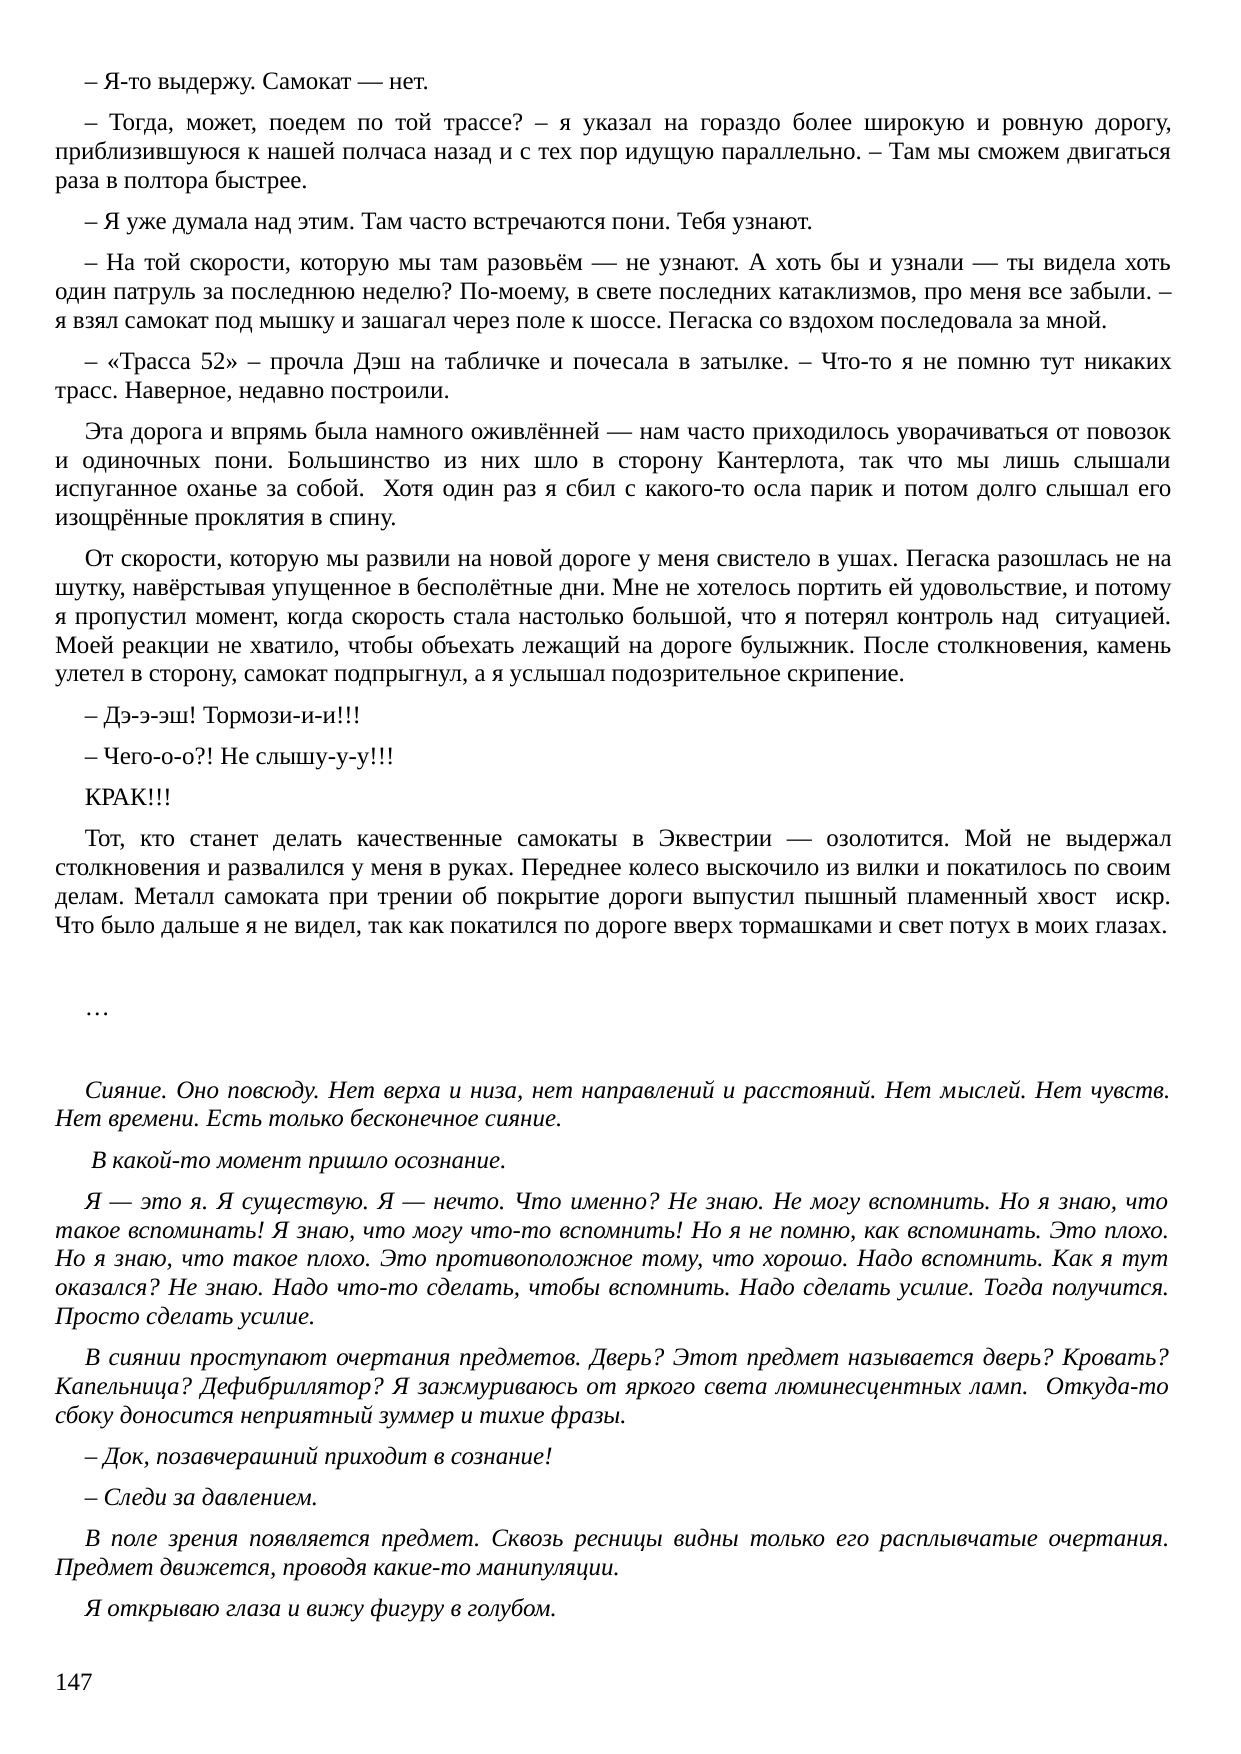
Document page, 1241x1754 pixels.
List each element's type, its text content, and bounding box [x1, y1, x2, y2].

text – Следи за давлением. [55, 1482, 1173, 1511]
text – Тогда, может, поедем по той трассе? – я указал на гораздо более широкую и ровную дорогу, приблизившуюся к нашей полчаса назад и с тех пор идущую параллельно. – Там мы сможем двигаться раза в полтора быстрее. [55, 107, 1173, 193]
text Я — это я. Я существую. Я — нечто. Что именно? Не знаю. Не могу вспомнить. Но я знаю, что такое вспоминать! Я знаю, что могу что-то вспомнить! Но я не помню, как вспоминать. Это плохо. Но я знаю, что такое плохо. Это противоположное тому, что хорошо. Надо вспомнить. Как я тут оказался? Не знаю. Надо что-то сделать, чтобы вспомнить. Надо сделать усилие. Тогда получится. Просто сделать усилие. [55, 1186, 1173, 1330]
text – Чего-о-о?! Не слышу-у-у!!! [55, 741, 1173, 770]
text Я открываю глаза и вижу фигуру в голубом. [55, 1593, 1173, 1622]
text – «Трасса 52» – прочла Дэш на табличке и почесала в затылке. – Что-то я не помню тут никаких трасс. Наверное, недавно построили. [55, 346, 1173, 403]
text Тот, кто станет делать качественные самокаты в Эквестрии — озолотится. Мой не выдержал столкновения и развалился у меня в руках. Переднее колесо выскочило из вилки и покатилось по своим делам. Металл самоката при трении об покрытие дороги выпустил пышный пламенный хвост искр. Что было дальше я не видел, так как покатился по дороге вверх тормашками и свет потух в моих глазах. [55, 823, 1173, 938]
text Эта дорога и впрямь была намного оживлённей — нам часто приходилось уворачиваться от повозок и одиночных пони. Большинство из них шло в сторону Кантерлота, так что мы лишь слышали испуганное оханье за собой. Хотя один раз я сбил с какого-то осла парик и потом долго слышал его изощрённые проклятия в спину. [55, 416, 1173, 531]
text … [55, 992, 1173, 1021]
text Сияние. Оно повсюду. Нет верха и низа, нет направлений и расстояний. Нет мыслей. Нет чувств. Нет времени. Есть только бесконечное сияние. [55, 1075, 1173, 1132]
text – Я уже думала над этим. Там часто встречаются пони. Тебя узнают. [55, 206, 1173, 235]
text От скорости, которую мы развили на новой дороге у меня свистело в ушах. Пегаска разошлась не на шутку, навёрстывая упущенное в бесполётные дни. Мне не хотелось портить ей удовольствие, и потому я пропустил момент, когда скорость стала настолько большой, что я потерял контроль над ситуацией. Моей реакции не хватило, чтобы объехать лежащий на дороге булыжник. После столкновения, камень улетел в сторону, самокат подпрыгнул, а я услышал подозрительное скрипение. [55, 543, 1173, 687]
text – Я-то выдержу. Самокат — нет. [55, 66, 1173, 95]
text В сиянии проступают очертания предметов. Дверь? Этот предмет называется дверь? Кровать? Капельница? Дефибриллятор? Я зажмуриваюсь от яркого света люминесцентных ламп. Откуда-то сбоку доносится неприятный зуммер и тихие фразы. [55, 1342, 1173, 1428]
text В поле зрения появляется предмет. Сквозь ресницы видны только его расплывчатые очертания. Предмет движется, проводя какие-то манипуляции. [55, 1523, 1173, 1581]
text В какой-то момент пришло осознание. [55, 1145, 1173, 1173]
text – На той скорости, которую мы там разовьём — не узнают. А хоть бы и узнали — ты видела хоть один патруль за последнюю неделю? По-моему, в свете последних катаклизмов, про меня все забыли. – я взял самокат под мышку и зашагал через поле к шоссе. Пегаска со вздохом последовала за мной. [55, 247, 1173, 333]
text КРАК!!! [55, 782, 1173, 811]
text – Док, позавчерашний приходит в сознание! [55, 1441, 1173, 1470]
text – Дэ-э-эш! Тормози-и-и!!! [55, 700, 1173, 728]
